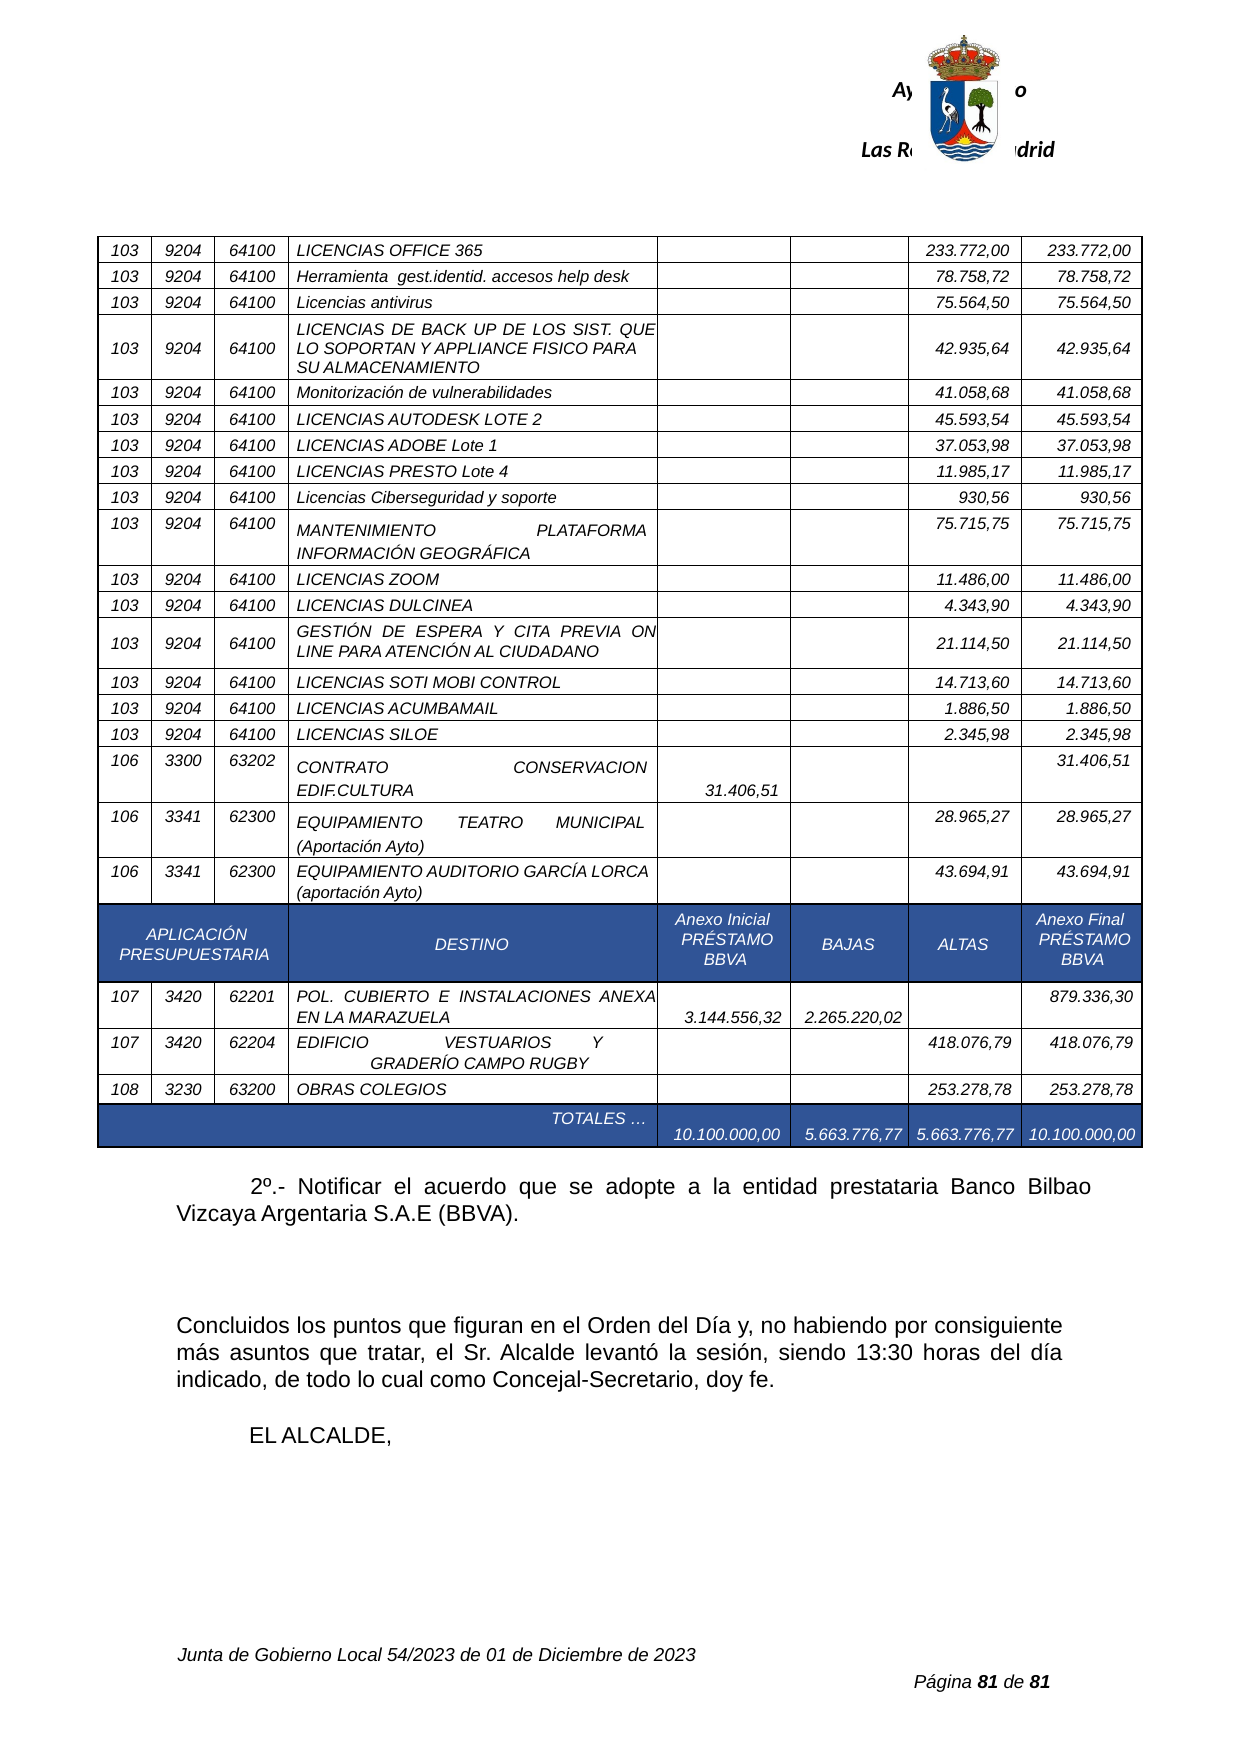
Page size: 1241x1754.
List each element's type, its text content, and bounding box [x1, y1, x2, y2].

table_cell LICENCIAS OFFICE 365 [289, 237, 657, 262]
table_cell 106 [99, 803, 151, 857]
table_cell Herramienta gest.identid. accesos help desk [289, 263, 657, 288]
table_cell 930,56 [1022, 484, 1141, 509]
table_cell 3.144.556,32 [658, 983, 790, 1028]
table_cell 43.694,91 [1022, 858, 1141, 903]
table_cell 2.345,98 [909, 721, 1021, 746]
text Concluidos los puntos que figuran en el Orden del Día y, no habiendo por consiguiente más asuntos que tratar, el Sr. Alcalde levantó la sesión, siendo 13:30 horas del día indicado, de todo lo cual como Concejal-Secretario, doy fe. [176, 1312, 1063, 1392]
table_cell [909, 983, 1021, 1028]
table_cell 3300 [152, 747, 214, 802]
table_cell [791, 484, 908, 509]
text EL ALCALDE, [162, 1422, 1094, 1448]
table_cell 233.772,00 [909, 237, 1021, 262]
table_cell 28.965,27 [909, 803, 1021, 857]
table_cell 2.265.220,02 [791, 983, 908, 1028]
table_cell [658, 803, 790, 857]
table_cell [791, 510, 908, 564]
table_cell LICENCIAS DULCINEA [289, 592, 657, 617]
table_cell 64100 [215, 406, 288, 431]
table_cell 4.343,90 [909, 592, 1021, 617]
table_cell 3230 [152, 1075, 214, 1102]
table_cell 41.058,68 [1022, 380, 1141, 405]
table_cell 103 [99, 566, 151, 591]
table_cell 62204 [215, 1029, 288, 1074]
table_cell 103 [99, 592, 151, 617]
table_cell 103 [99, 618, 151, 668]
table_cell [658, 432, 790, 457]
table_cell LICENCIAS PRESTO Lote 4 [289, 458, 657, 483]
table_cell 75.564,50 [909, 289, 1021, 314]
table_cell 1.886,50 [1022, 695, 1141, 720]
table_cell 63200 [215, 1075, 288, 1102]
table_cell [658, 484, 790, 509]
table_cell 42.935,64 [1022, 315, 1141, 378]
table_cell 106 [99, 858, 151, 903]
table_cell 64100 [215, 263, 288, 288]
table_cell TOTALES … [289, 1105, 657, 1146]
table_cell 3420 [152, 983, 214, 1028]
table_cell 37.053,98 [909, 432, 1021, 457]
table_cell 64100 [215, 458, 288, 483]
table_cell [791, 695, 908, 720]
table_cell 64100 [215, 566, 288, 591]
table_cell [658, 406, 790, 431]
table_cell [791, 858, 908, 903]
table_cell LICENCIAS ACUMBAMAIL [289, 695, 657, 720]
text 2º.- Notificar el acuerdo que se adopte a la entidad prestataria Banco Bilbao Vizcaya Argentaria S.A.E (BBVA). [176, 1173, 1093, 1226]
table_cell 9204 [152, 458, 214, 483]
table_cell Licencias Ciberseguridad y soporte [289, 484, 657, 509]
table_cell 11.985,17 [1022, 458, 1141, 483]
table_cell 64100 [215, 695, 288, 720]
table_cell 78.758,72 [909, 263, 1021, 288]
table_cell 5.663.776,77 [791, 1105, 908, 1146]
table_cell EDIFICIO VESTUARIOS Y GRADERÍO CAMPO RUGBY [289, 1029, 657, 1074]
table_cell 3341 [152, 858, 214, 903]
table_cell 103 [99, 263, 151, 288]
table_cell OBRAS COLEGIOS [289, 1075, 657, 1102]
table_cell [791, 1075, 908, 1102]
table_cell 42.935,64 [909, 315, 1021, 378]
table_cell [791, 669, 908, 694]
table_cell 107 [99, 1029, 151, 1074]
table_cell 64100 [215, 721, 288, 746]
table_cell 106 [99, 747, 151, 802]
table_cell GESTIÓN DE ESPERA Y CITA PREVIA ON LINE PARA ATENCIÓN AL CIUDADANO [289, 618, 657, 668]
table_cell [658, 458, 790, 483]
table_cell 75.715,75 [909, 510, 1021, 564]
table_cell [791, 237, 908, 262]
table_cell [791, 315, 908, 378]
table_cell 103 [99, 695, 151, 720]
table_cell 233.772,00 [1022, 237, 1141, 262]
table_cell 37.053,98 [1022, 432, 1141, 457]
table_cell [791, 380, 908, 405]
table_cell 64100 [215, 289, 288, 314]
table_cell 64100 [215, 432, 288, 457]
table_cell [658, 858, 790, 903]
table_cell [791, 618, 908, 668]
table_cell 75.564,50 [1022, 289, 1141, 314]
table_cell LICENCIAS SOTI MOBI CONTROL [289, 669, 657, 694]
table_cell BAJAS [791, 905, 908, 981]
table_cell 103 [99, 315, 151, 378]
table_cell 64100 [215, 380, 288, 405]
table_cell 103 [99, 289, 151, 314]
table_cell 9204 [152, 721, 214, 746]
table_cell 253.278,78 [1022, 1075, 1141, 1102]
table_cell 31.406,51 [1022, 747, 1141, 802]
table_cell 11.486,00 [1022, 566, 1141, 591]
table_cell [658, 669, 790, 694]
table_cell 9204 [152, 618, 214, 668]
table_cell 103 [99, 510, 151, 564]
table_cell LICENCIAS ZOOM [289, 566, 657, 591]
table_cell 21.114,50 [1022, 618, 1141, 668]
table_cell 1.886,50 [909, 695, 1021, 720]
table_cell [658, 1075, 790, 1102]
table_cell 45.593,54 [1022, 406, 1141, 431]
table_cell 930,56 [909, 484, 1021, 509]
table_cell [658, 695, 790, 720]
table_cell 64100 [215, 592, 288, 617]
table_cell 64100 [215, 669, 288, 694]
table_cell DESTINO [289, 905, 657, 981]
table_cell Anexo Inicial PRÉSTAMO BBVA [658, 905, 790, 981]
table_cell MANTENIMIENTO PLATAFORMA INFORMACIÓN GEOGRÁFICA [289, 510, 657, 564]
table_cell [658, 289, 790, 314]
table_cell 5.663.776,77 [909, 1105, 1021, 1146]
table_cell 63202 [215, 747, 288, 802]
table_cell 418.076,79 [909, 1029, 1021, 1074]
table_cell [791, 566, 908, 591]
table_cell 11.486,00 [909, 566, 1021, 591]
table_cell 3420 [152, 1029, 214, 1074]
table_cell Anexo Final PRÉSTAMO BBVA [1022, 905, 1141, 981]
table_cell 31.406,51 [658, 747, 790, 802]
table_cell 21.114,50 [909, 618, 1021, 668]
table_cell [791, 803, 908, 857]
table_cell 78.758,72 [1022, 263, 1141, 288]
table_cell LICENCIAS ADOBE Lote 1 [289, 432, 657, 457]
table_cell 879.336,30 [1022, 983, 1141, 1028]
table_cell 3341 [152, 803, 214, 857]
table_cell POL. CUBIERTO E INSTALACIONES ANEXA EN LA MARAZUELA [289, 983, 657, 1028]
table_cell [658, 263, 790, 288]
table_cell 418.076,79 [1022, 1029, 1141, 1074]
table_cell LICENCIAS AUTODESK LOTE 2 [289, 406, 657, 431]
table_cell 62300 [215, 803, 288, 857]
table_cell 4.343,90 [1022, 592, 1141, 617]
table_cell 64100 [215, 237, 288, 262]
table_cell [791, 721, 908, 746]
table_cell 11.985,17 [909, 458, 1021, 483]
table_cell 28.965,27 [1022, 803, 1141, 857]
table_cell [658, 510, 790, 564]
table_cell 253.278,78 [909, 1075, 1021, 1102]
table_cell 62201 [215, 983, 288, 1028]
table_cell 9204 [152, 669, 214, 694]
table_cell [99, 1105, 289, 1146]
table_cell 9204 [152, 432, 214, 457]
table_cell 14.713,60 [1022, 669, 1141, 694]
table_cell [658, 1029, 790, 1074]
table_cell 64100 [215, 510, 288, 564]
table_cell [658, 315, 790, 378]
table_cell 9204 [152, 380, 214, 405]
table_cell 103 [99, 669, 151, 694]
table_cell 9204 [152, 510, 214, 564]
table_cell 103 [99, 380, 151, 405]
table_cell 103 [99, 458, 151, 483]
table_cell 9204 [152, 263, 214, 288]
table_cell 62300 [215, 858, 288, 903]
table_cell [791, 1029, 908, 1074]
table_cell 9204 [152, 406, 214, 431]
table_cell 9204 [152, 315, 214, 378]
table_cell [791, 289, 908, 314]
table_cell 103 [99, 406, 151, 431]
table_cell [909, 747, 1021, 802]
table_cell [658, 618, 790, 668]
table_cell LICENCIAS SILOE [289, 721, 657, 746]
table_cell [658, 721, 790, 746]
table_cell [791, 263, 908, 288]
table_cell 103 [99, 237, 151, 262]
table_cell 75.715,75 [1022, 510, 1141, 564]
table_cell EQUIPAMIENTO AUDITORIO GARCÍA LORCA (aportación Ayto) [289, 858, 657, 903]
table_cell 9204 [152, 289, 214, 314]
table_cell [791, 458, 908, 483]
table_cell 9204 [152, 695, 214, 720]
table_cell [791, 432, 908, 457]
table_cell 41.058,68 [909, 380, 1021, 405]
table_cell 103 [99, 484, 151, 509]
table_cell [791, 747, 908, 802]
table_cell 9204 [152, 237, 214, 262]
table_cell [658, 237, 790, 262]
table_cell [658, 380, 790, 405]
table_cell 64100 [215, 618, 288, 668]
table_cell LICENCIAS DE BACK UP DE LOS SIST. QUE LO SOPORTAN Y APPLIANCE FISICO PARA SU ALMACENAMIENTO [289, 315, 657, 378]
table_cell [791, 406, 908, 431]
table_cell CONTRATO CONSERVACION EDIF.CULTURA [289, 747, 657, 802]
table_cell 14.713,60 [909, 669, 1021, 694]
table_cell [658, 592, 790, 617]
table_cell EQUIPAMIENTO TEATRO MUNICIPAL (Aportación Ayto) [289, 803, 657, 857]
table_cell 10.100.000,00 [1022, 1105, 1141, 1146]
table_cell 9204 [152, 566, 214, 591]
table_cell 10.100.000,00 [658, 1105, 790, 1146]
table_cell 2.345,98 [1022, 721, 1141, 746]
table_cell [791, 592, 908, 617]
table_cell 43.694,91 [909, 858, 1021, 903]
table_cell ALTAS [909, 905, 1021, 981]
table_cell Monitorización de vulnerabilidades [289, 380, 657, 405]
table_cell Licencias antivirus [289, 289, 657, 314]
table_cell 64100 [215, 315, 288, 378]
table_cell 9204 [152, 592, 214, 617]
table_cell 108 [99, 1075, 151, 1102]
table_cell 103 [99, 721, 151, 746]
table_cell 9204 [152, 484, 214, 509]
table_cell 64100 [215, 484, 288, 509]
table_cell APLICACIÓN PRESUPUESTARIA [99, 905, 288, 981]
table_cell 107 [99, 983, 151, 1028]
table_cell [658, 566, 790, 591]
table_cell 103 [99, 432, 151, 457]
table_cell 45.593,54 [909, 406, 1021, 431]
